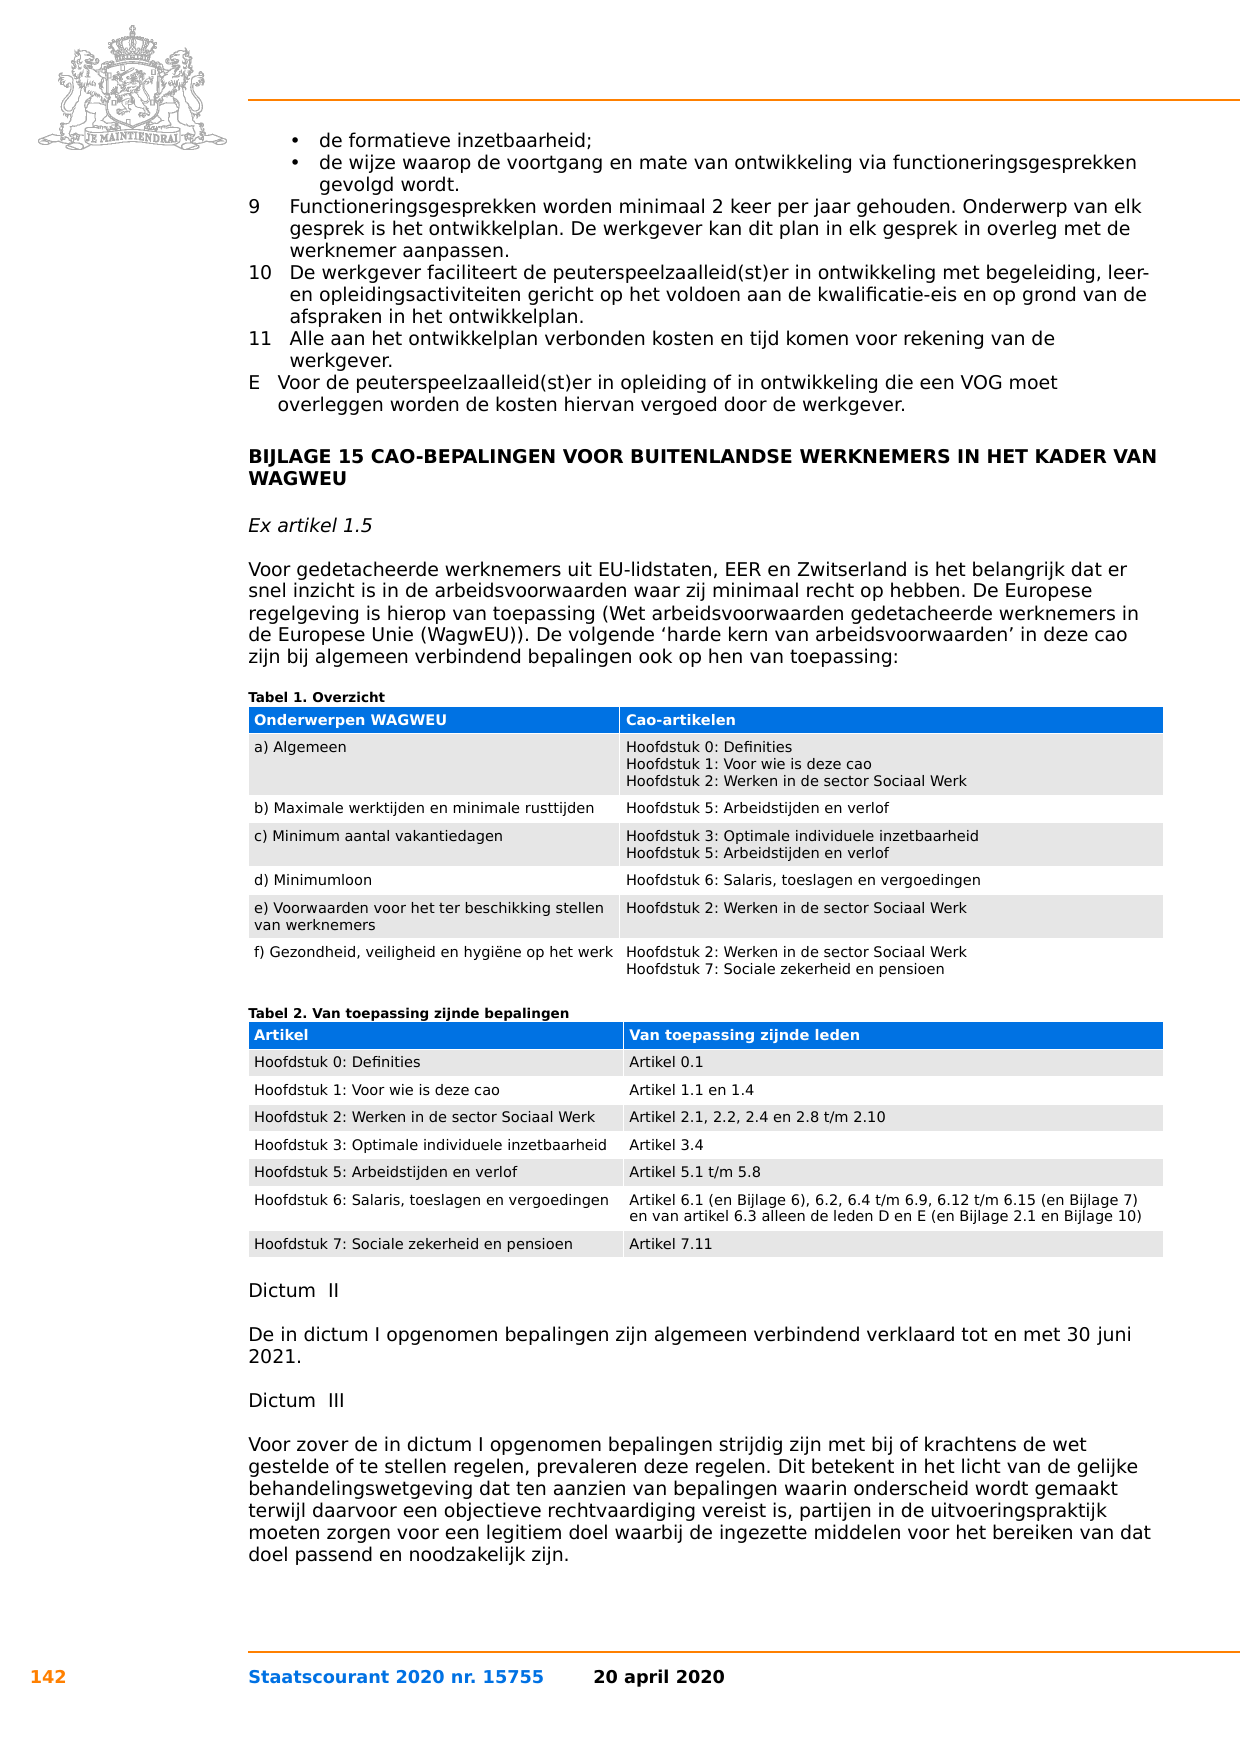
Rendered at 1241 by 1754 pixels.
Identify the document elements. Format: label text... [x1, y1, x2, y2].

table_cell d) Minimumloon [249, 868, 619, 894]
picture [38, 25, 227, 150]
table_cell c) Minimum aantal vakantiedagen [249, 823, 619, 866]
text Dictum II [248, 1280, 1163, 1302]
table_cell f) Gezondheid, veiligheid en hygiëne op het werk [249, 939, 619, 983]
subtitle BIJLAGE 15 CAO-BEPALINGEN VOOR BUITENLANDSE WERKNEMERS IN HET KADER VAN WAGWEU [248, 446, 1163, 489]
text E Voor de peuterspeelzaalleid(st)er in opleiding of in ontwikkeling die een VOG moet overleggen worden de kosten hiervan vergoed door de werkgever. [248, 372, 1163, 416]
table_cell Hoofdstuk 2: Werken in de sector Sociaal Werk [620, 895, 1163, 938]
text 10 De werkgever faciliteert de peuterspeelzaalleid(st)er in ontwikkeling met begeleiding, leer- en opleidingsactiviteiten gericht op het voldoen aan de kwalificatie-eis en op grond van de afspraken in het ontwikkelplan. [248, 262, 1163, 328]
text • de wijze waarop de voortgang en mate van ontwikkeling via functioneringsgesprekken gevolgd wordt. [289, 152, 1163, 196]
table_cell Hoofdstuk 2: Werken in de sector Sociaal Werk [249, 1105, 623, 1131]
table_cell Hoofdstuk 5: Arbeidstijden en verlof [620, 796, 1163, 822]
subtitle Ex artikel 1.5 [248, 514, 1163, 537]
text • de formatieve inzetbaarheid; [289, 130, 1163, 152]
table_cell Hoofdstuk 1: Voor wie is deze cao [249, 1077, 623, 1103]
table_cell Hoofdstuk 6: Salaris, toeslagen en vergoedingen [249, 1187, 623, 1230]
table_cell Artikel 3.4 [624, 1132, 1163, 1158]
table_cell Cao-artikelen [620, 707, 1163, 733]
table_cell Artikel 0.1 [624, 1050, 1163, 1076]
table_cell Van toepassing zijnde leden [624, 1022, 1163, 1049]
table_cell Onderwerpen WAGWEU [249, 707, 619, 733]
text Voor zover de in dictum I opgenomen bepalingen strijdig zijn met bij of krachtens de wet gestelde of te stellen regelen, prevaleren deze regelen. Dit betekent in het licht van de gelijke behandelingswetgeving dat ten aanzien van bepalingen waarin onderscheid wordt gemaakt terwijl daarvoor een objectieve rechtvaardiging vereist is, partijen in de uitvoeringspraktijk moeten zorgen voor een legitiem doel waarbij de ingezette middelen voor het bereiken van dat doel passend en noodzakelijk zijn. [248, 1434, 1163, 1566]
text Dictum III [248, 1390, 1163, 1412]
text 9 Functioneringsgesprekken worden minimaal 2 keer per jaar gehouden. Onderwerp van elk gesprek is het ontwikkelplan. De werkgever kan dit plan in elk gesprek in overleg met de werknemer aanpassen. [248, 196, 1163, 262]
table_cell Artikel 2.1, 2.2, 2.4 en 2.8 t/m 2.10 [624, 1105, 1163, 1131]
table_cell Hoofdstuk 5: Arbeidstijden en verlof [249, 1159, 623, 1186]
table_cell Artikel 5.1 t/m 5.8 [624, 1159, 1163, 1186]
table_header Tabel 2. Van toepassing zijnde bepalingen [248, 1006, 1163, 1021]
table_cell Artikel [249, 1022, 623, 1049]
text Voor gedetacheerde werknemers uit EU-lidstaten, EER en Zwitserland is het belangrijk dat er snel inzicht is in de arbeidsvoorwaarden waar zij minimaal recht op hebben. De Europese regelgeving is hierop van toepassing (Wet arbeidsvoorwaarden gedetacheerde werknemers in de Europese Unie (WagwEU)). De volgende ‘harde kern van arbeidsvoorwaarden’ in deze cao zijn bij algemeen verbindend bepalingen ook op hen van toepassing: [248, 558, 1163, 668]
table_cell Artikel 1.1 en 1.4 [624, 1077, 1163, 1103]
table_cell Hoofdstuk 2: Werken in de sector Sociaal Werk Hoofdstuk 7: Sociale zekerheid en pensioen [620, 939, 1163, 983]
table_cell Artikel 7.11 [624, 1231, 1163, 1257]
text De in dictum I opgenomen bepalingen zijn algemeen verbindend verklaard tot en met 30 juni 2021. [248, 1324, 1163, 1368]
table_cell Hoofdstuk 0: Definities Hoofdstuk 1: Voor wie is deze cao Hoofdstuk 2: Werken in de sector Sociaal Werk [620, 734, 1163, 795]
table_cell Hoofdstuk 6: Salaris, toeslagen en vergoedingen [620, 868, 1163, 894]
table_cell Hoofdstuk 0: Definities [249, 1050, 623, 1076]
table_cell Hoofdstuk 3: Optimale individuele inzetbaarheid Hoofdstuk 5: Arbeidstijden en verlof [620, 823, 1163, 866]
table_cell b) Maximale werktijden en minimale rusttijden [249, 796, 619, 822]
table_header Tabel 1. Overzicht [248, 690, 1163, 706]
table_cell Hoofdstuk 3: Optimale individuele inzetbaarheid [249, 1132, 623, 1158]
table_cell a) Algemeen [249, 734, 619, 795]
table_cell e) Voorwaarden voor het ter beschikking stellen van werknemers [249, 895, 619, 938]
text 11 Alle aan het ontwikkelplan verbonden kosten en tijd komen voor rekening van de werkgever. [248, 328, 1163, 372]
table_cell Artikel 6.1 (en Bijlage 6), 6.2, 6.4 t/m 6.9, 6.12 t/m 6.15 (en Bijlage 7) en van artikel 6.3 alleen de leden D en E (en Bijlage 2.1 en Bijlage 10) [624, 1187, 1163, 1230]
table_cell Hoofdstuk 7: Sociale zekerheid en pensioen [249, 1231, 623, 1257]
